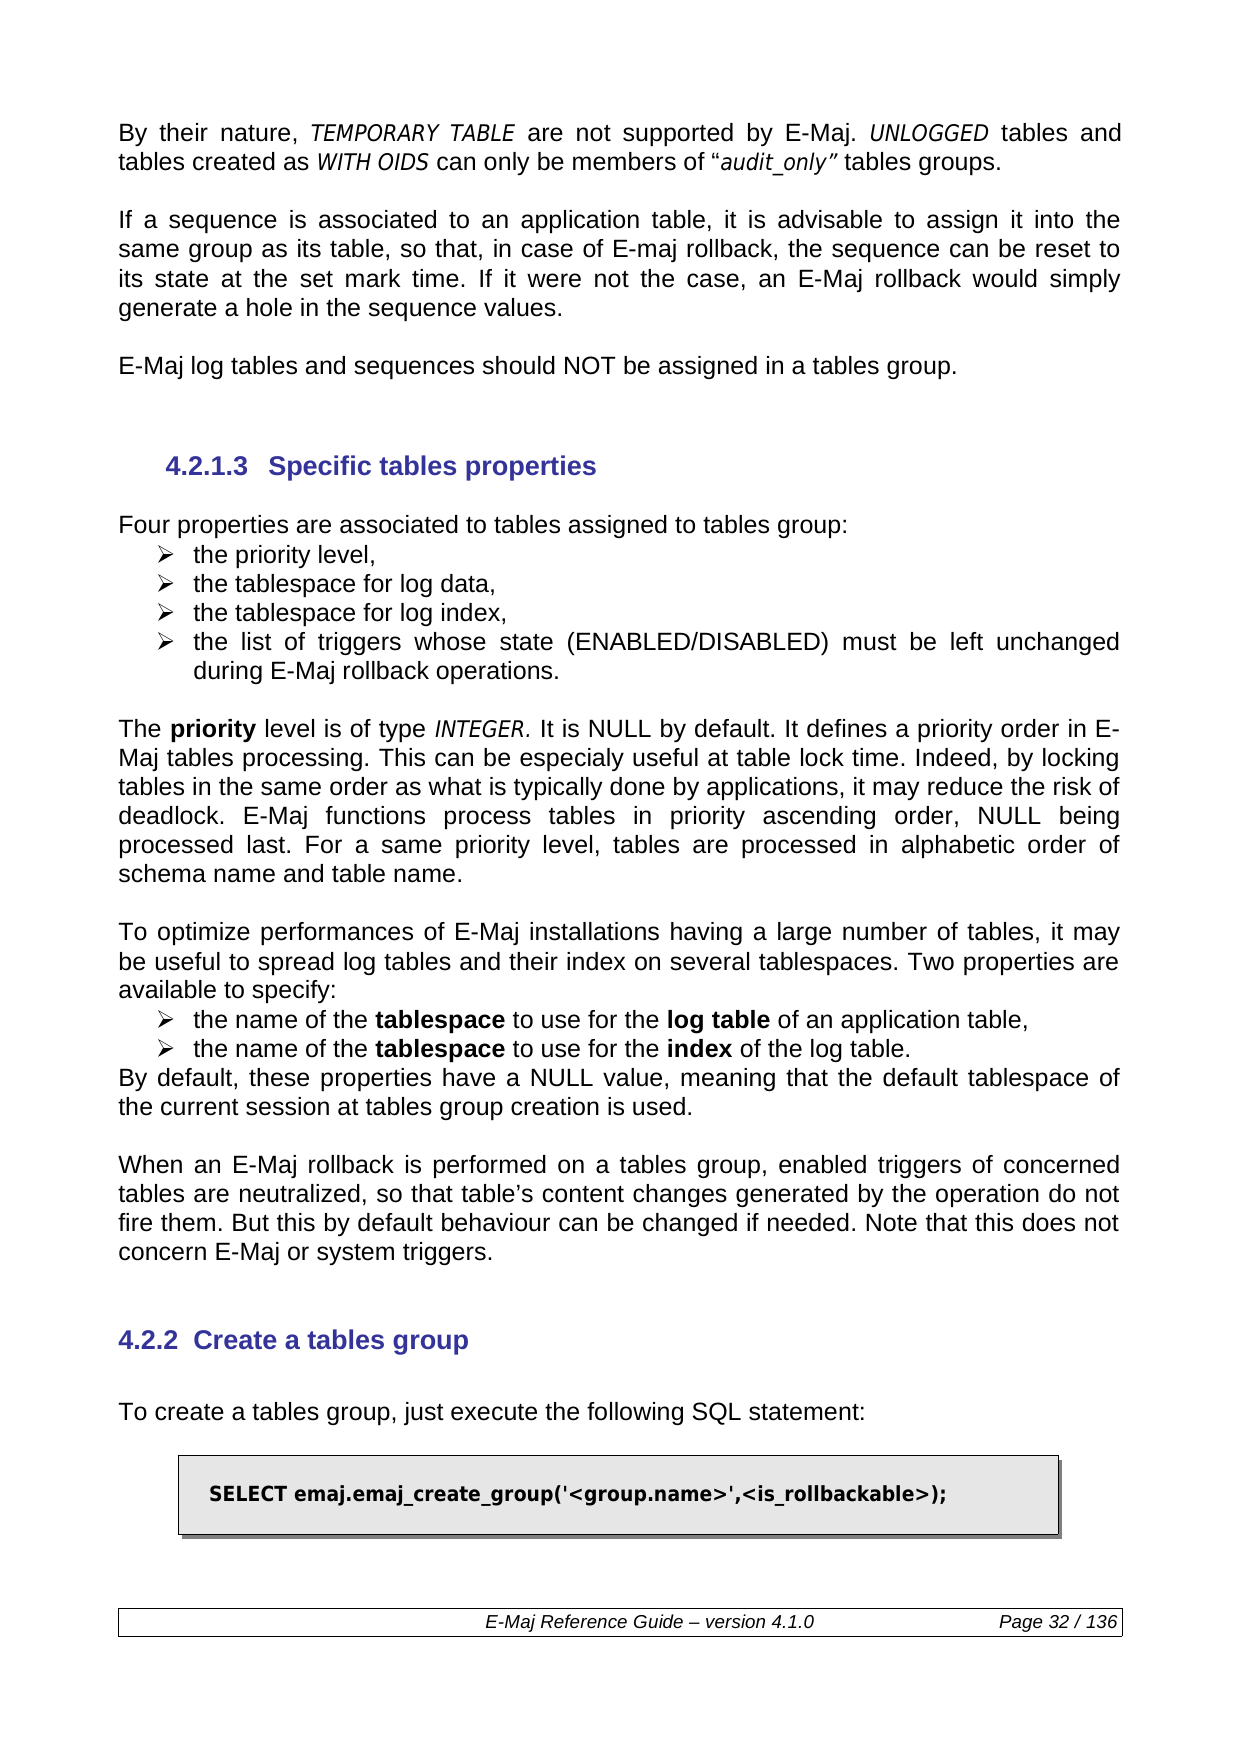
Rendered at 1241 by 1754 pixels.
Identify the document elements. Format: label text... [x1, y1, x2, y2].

text By their nature, TEMPORARY TABLE are not supported by E-Maj. UNLOGGED tables and tables created as WITH OIDS can only be members of “audit_only” tables groups. [118, 118, 1122, 176]
text When an E-Maj rollback is performed on a tables group, enabled triggers of concerned tables are neutralized, so that table’s content changes generated by the operation do not fire them. But this by default behaviour can be changed if needed. Note that this does not concern E-Maj or system triggers. [118, 1150, 1122, 1266]
list the priority level, [156, 539, 1122, 568]
list the list of triggers whose state (ENABLED/DISABLED) must be left unchanged during E-Maj rollback operations. [156, 627, 1122, 685]
subtitle Create a tables group [118, 1324, 1122, 1355]
list the name of the tablespace to use for the log table of an application table, [156, 1004, 1122, 1033]
subtitle Specific tables properties [165, 450, 1122, 481]
text E-Maj log tables and sequences should NOT be assigned in a tables group. [118, 351, 1122, 380]
text SELECT emaj.emaj_create_group('<group.name>',<is_rollbackable>); [179, 1479, 1058, 1504]
text Four properties are associated to tables assigned to tables group: [118, 510, 1122, 539]
list the tablespace for log data, [156, 568, 1122, 598]
list the name of the tablespace to use for the index of the log table. [156, 1033, 1122, 1063]
list the tablespace for log index, [156, 598, 1122, 627]
text If a sequence is associated to an application table, it is advisable to assign it into the same group as its table, so that, in case of E-maj rollback, the sequence can be reset to its state at the set mark time. If it were not the case, an E-Maj rollback would simply generate a hole in the sequence values. [118, 205, 1122, 322]
text By default, these properties have a NULL value, meaning that the default tablespace of the current session at tables group creation is used. [118, 1063, 1122, 1121]
text To optimize performances of E-Maj installations having a large number of tables, it may be useful to spread log tables and their index on several tablespaces. Two properties are available to specify: [118, 917, 1122, 1004]
text To create a tables group, just execute the following SQL statement: [118, 1397, 1122, 1426]
text The priority level is of type INTEGER. It is NULL by default. It defines a priority order in E-Maj tables processing. This can be especialy useful at table lock time. Indeed, by locking tables in the same order as what is typically done by applications, it may reduce the risk of deadlock. E-Maj functions process tables in priority ascending order, NULL being processed last. For a same priority level, tables are processed in alphabetic order of schema name and table name. [118, 714, 1122, 888]
